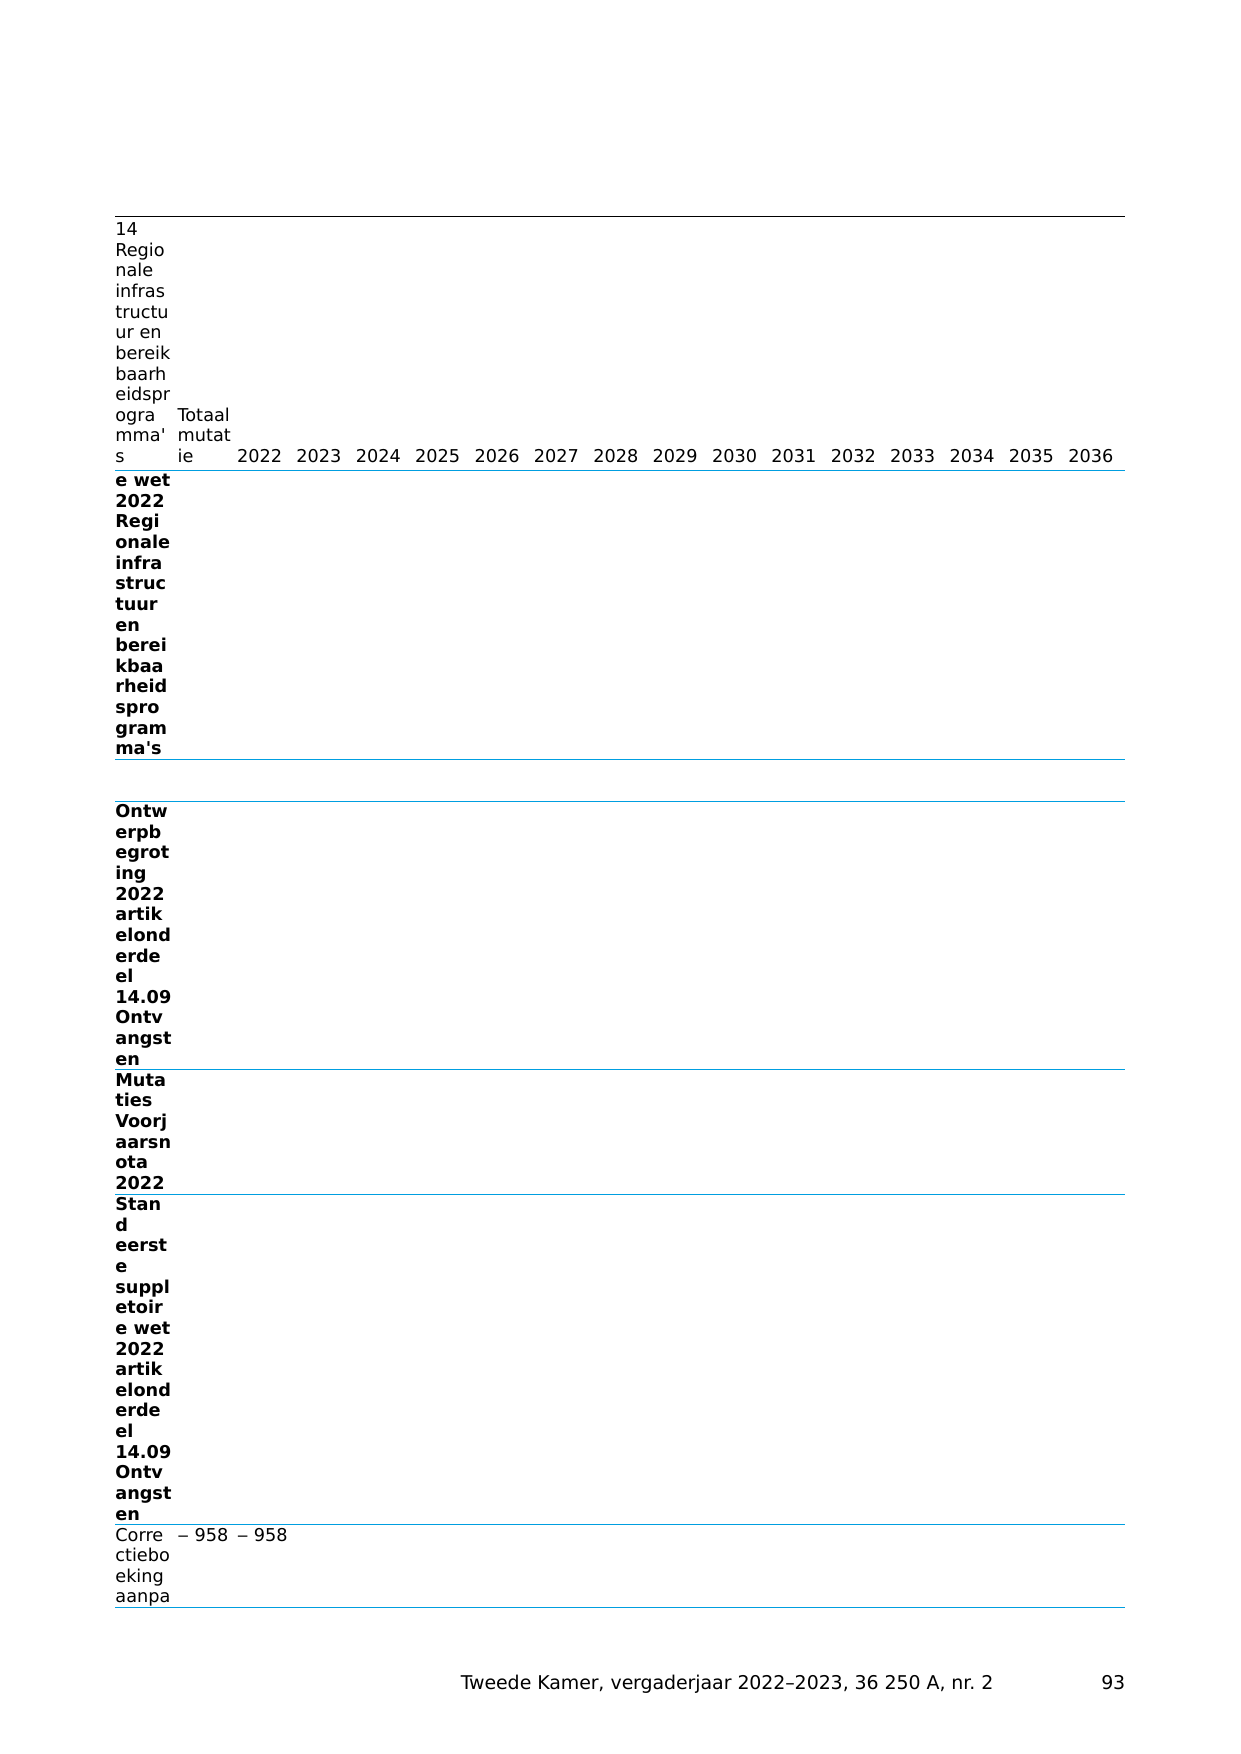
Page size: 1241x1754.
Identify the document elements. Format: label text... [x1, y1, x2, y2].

table_cell [946, 780, 1006, 801]
table_cell [293, 780, 353, 801]
table_cell [590, 471, 649, 759]
table_cell Totaal mutatie [175, 217, 234, 469]
table_cell [471, 1195, 531, 1524]
table_cell [293, 471, 353, 759]
table_cell 2033 [887, 217, 946, 469]
table_cell [650, 1070, 709, 1193]
table_cell [1006, 802, 1065, 1069]
table_cell [828, 1525, 887, 1607]
table_cell [650, 760, 709, 780]
table_cell [293, 760, 353, 780]
table_cell [531, 1525, 590, 1607]
table_cell [471, 471, 531, 759]
table_cell [946, 1070, 1006, 1193]
table_cell [590, 802, 649, 1069]
table_cell [234, 760, 293, 780]
table_cell [946, 471, 1006, 759]
table_cell [590, 1525, 649, 1607]
table_cell [709, 1525, 768, 1607]
table_cell [946, 760, 1006, 780]
table_cell [234, 802, 293, 1069]
table_cell [650, 1525, 709, 1607]
table_cell [412, 780, 471, 801]
table_cell 2031 [768, 217, 828, 469]
table_cell [531, 1195, 590, 1524]
table_cell [175, 802, 234, 1069]
table_cell [650, 802, 709, 1069]
table_cell [887, 1525, 946, 1607]
table_cell [412, 1070, 471, 1193]
table_cell [709, 1195, 768, 1524]
table_cell [828, 780, 887, 801]
table_cell [412, 471, 471, 759]
table_cell [471, 802, 531, 1069]
table_cell [1006, 760, 1065, 780]
table_cell [175, 471, 234, 759]
table_cell [1065, 780, 1125, 801]
table_cell [590, 780, 649, 801]
table_cell Ontwerpbegroting 2022 artikelonderdeel 14.09 Ontvangsten [115, 802, 174, 1069]
table_cell [887, 760, 946, 780]
table_cell 2029 [650, 217, 709, 469]
table_cell [828, 1070, 887, 1193]
table_cell [1006, 780, 1065, 801]
table_cell [590, 760, 649, 780]
table_cell [768, 1070, 828, 1193]
table_cell [353, 1070, 412, 1193]
table_cell [828, 1195, 887, 1524]
table_cell [175, 780, 234, 801]
table_cell [353, 1525, 412, 1607]
table_cell [234, 780, 293, 801]
table_cell 2027 [531, 217, 590, 469]
table_cell [293, 1525, 353, 1607]
table_cell 2025 [412, 217, 471, 469]
table_cell [531, 802, 590, 1069]
table_cell [234, 471, 293, 759]
table_cell [471, 1070, 531, 1193]
table_cell [946, 1195, 1006, 1524]
table_cell [768, 1195, 828, 1524]
table_cell [828, 760, 887, 780]
table_cell [768, 780, 828, 801]
table_cell [1065, 1070, 1125, 1193]
table_cell [471, 760, 531, 780]
table_cell [768, 1525, 828, 1607]
table_cell [887, 802, 946, 1069]
table_cell ‒ 958 [175, 1525, 234, 1607]
table_cell [709, 802, 768, 1069]
table_cell [1006, 1070, 1065, 1193]
table_cell 2030 [709, 217, 768, 469]
table_cell 2035 [1006, 217, 1065, 469]
table_cell [709, 780, 768, 801]
table_cell [768, 471, 828, 759]
table_cell 14 Regionale infrastructuur en bereikbaarheidsprogramma's [115, 217, 174, 469]
table_cell [353, 780, 412, 801]
table_cell [828, 802, 887, 1069]
table_cell [412, 1525, 471, 1607]
table_cell [650, 1195, 709, 1524]
table_cell [353, 802, 412, 1069]
table_cell [412, 760, 471, 780]
table_cell [768, 802, 828, 1069]
table_cell [1065, 471, 1125, 759]
table_cell 2032 [828, 217, 887, 469]
table_cell Stand eerste suppletoire wet 2022 artikelonderdeel 14.09 Ontvangsten [115, 1195, 174, 1524]
table_cell [709, 1070, 768, 1193]
table_cell [1065, 1195, 1125, 1524]
table_cell ‒ 958 [234, 1525, 293, 1607]
table_cell [353, 760, 412, 780]
table_cell [650, 471, 709, 759]
table_cell [234, 1070, 293, 1193]
table_cell [946, 802, 1006, 1069]
table_cell [412, 1195, 471, 1524]
table_cell [1065, 760, 1125, 780]
table_cell [768, 760, 828, 780]
table_cell Mutaties Voorjaarsnota 2022 [115, 1070, 174, 1193]
table_cell [293, 1070, 353, 1193]
table_cell [353, 471, 412, 759]
table_cell [471, 1525, 531, 1607]
table_cell [175, 760, 234, 780]
table_cell e wet 2022 Regionale infrastructuur en bereikbaarheidsprogramma's [115, 471, 174, 759]
table_cell [946, 1525, 1006, 1607]
table_cell [531, 760, 590, 780]
table_cell [115, 780, 174, 801]
table_cell [353, 1195, 412, 1524]
table_cell [590, 1195, 649, 1524]
table_cell [887, 1195, 946, 1524]
table_cell [293, 802, 353, 1069]
table_cell [1006, 471, 1065, 759]
table_cell 2034 [946, 217, 1006, 469]
table_cell Correctieboeking aanpa [115, 1525, 174, 1607]
table_header Tabel 14 Artikel 14 Regionale infrastructuur en bereikbaarheidsprogramma's (bedragen x €1.000) [115, 191, 1125, 216]
table_cell [531, 1070, 590, 1193]
table_cell [887, 471, 946, 759]
table_cell [1006, 1195, 1065, 1524]
table_cell [828, 471, 887, 759]
table_cell [175, 1070, 234, 1193]
table_cell [412, 802, 471, 1069]
table_cell [590, 1070, 649, 1193]
table_cell [293, 1195, 353, 1524]
table_cell [1065, 802, 1125, 1069]
table_cell 2028 [590, 217, 649, 469]
table_cell 2023 [293, 217, 353, 469]
table_cell [234, 1195, 293, 1524]
table_cell 2022 [234, 217, 293, 469]
table_cell 2026 [471, 217, 531, 469]
table_cell 2024 [353, 217, 412, 469]
table_cell [1065, 1525, 1125, 1607]
table_cell [1006, 1525, 1065, 1607]
table_cell [471, 780, 531, 801]
table_cell [650, 780, 709, 801]
table_cell [887, 1070, 946, 1193]
table_cell [115, 760, 174, 780]
table_cell [709, 760, 768, 780]
table_cell [175, 1195, 234, 1524]
table_cell [531, 471, 590, 759]
table_cell [887, 780, 946, 801]
table_cell [709, 471, 768, 759]
table_cell [531, 780, 590, 801]
table_cell 2036 [1065, 217, 1125, 469]
